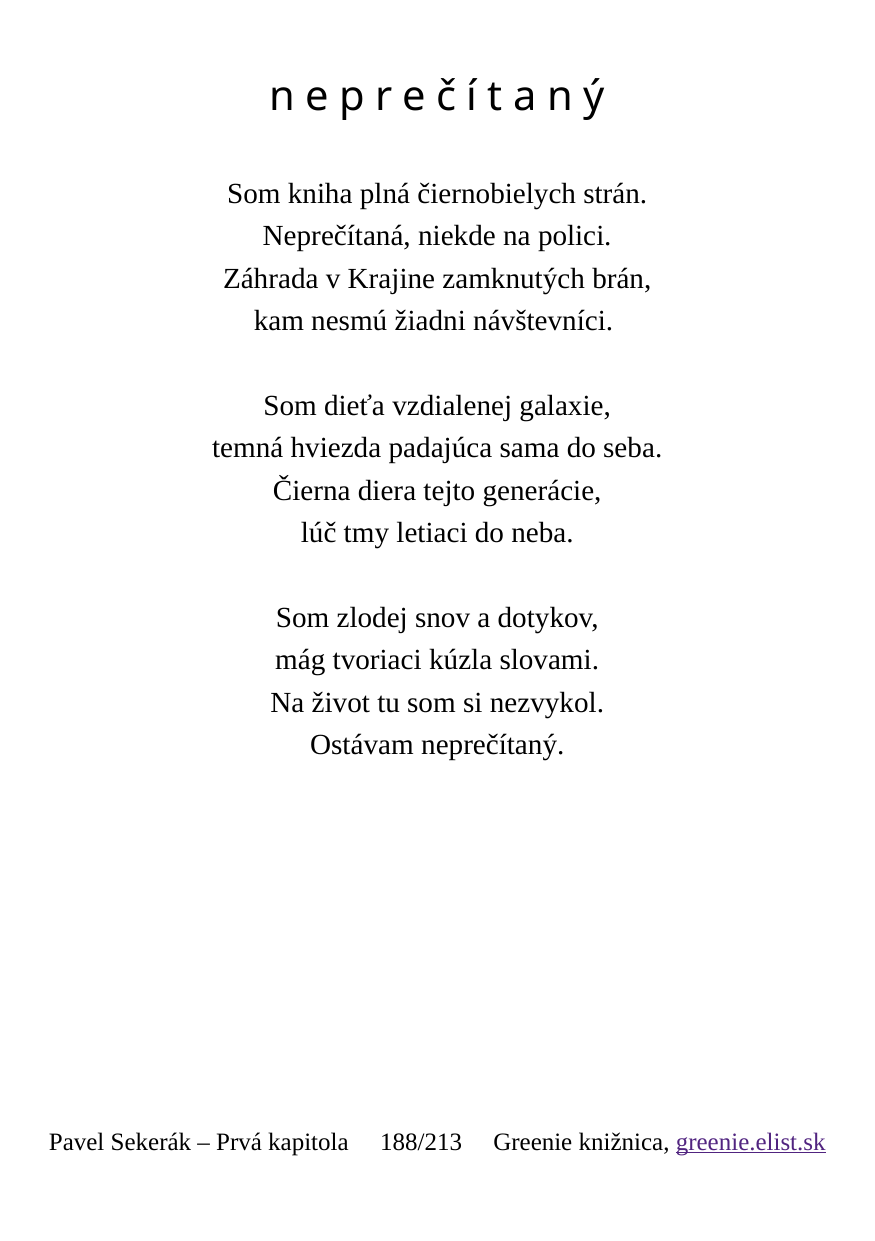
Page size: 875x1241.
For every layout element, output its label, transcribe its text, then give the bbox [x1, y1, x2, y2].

text Záhrada v Krajine zamknutých brán, [41, 261, 833, 294]
text Som dieťa vzdialenej galaxie, [41, 388, 833, 422]
subtitle neprečítaný [41, 66, 833, 123]
text Na život tu som si nezvykol. [41, 685, 833, 718]
text Ostávam neprečítaný. [41, 727, 833, 761]
text Čierna diera tejto generácie, [41, 473, 833, 506]
text Som zlodej snov a dotykov, [41, 600, 833, 633]
text kam nesmú žiadni návštevníci. [41, 303, 833, 337]
text mág tvoriaci kúzla slovami. [41, 642, 833, 676]
text Neprečítaná, niekde na polici. [41, 218, 833, 252]
text temná hviezda padajúca sama do seba. [41, 430, 833, 464]
text lúč tmy letiaci do neba. [41, 515, 833, 549]
text Som kniha plná čiernobielych strán. [41, 176, 833, 209]
